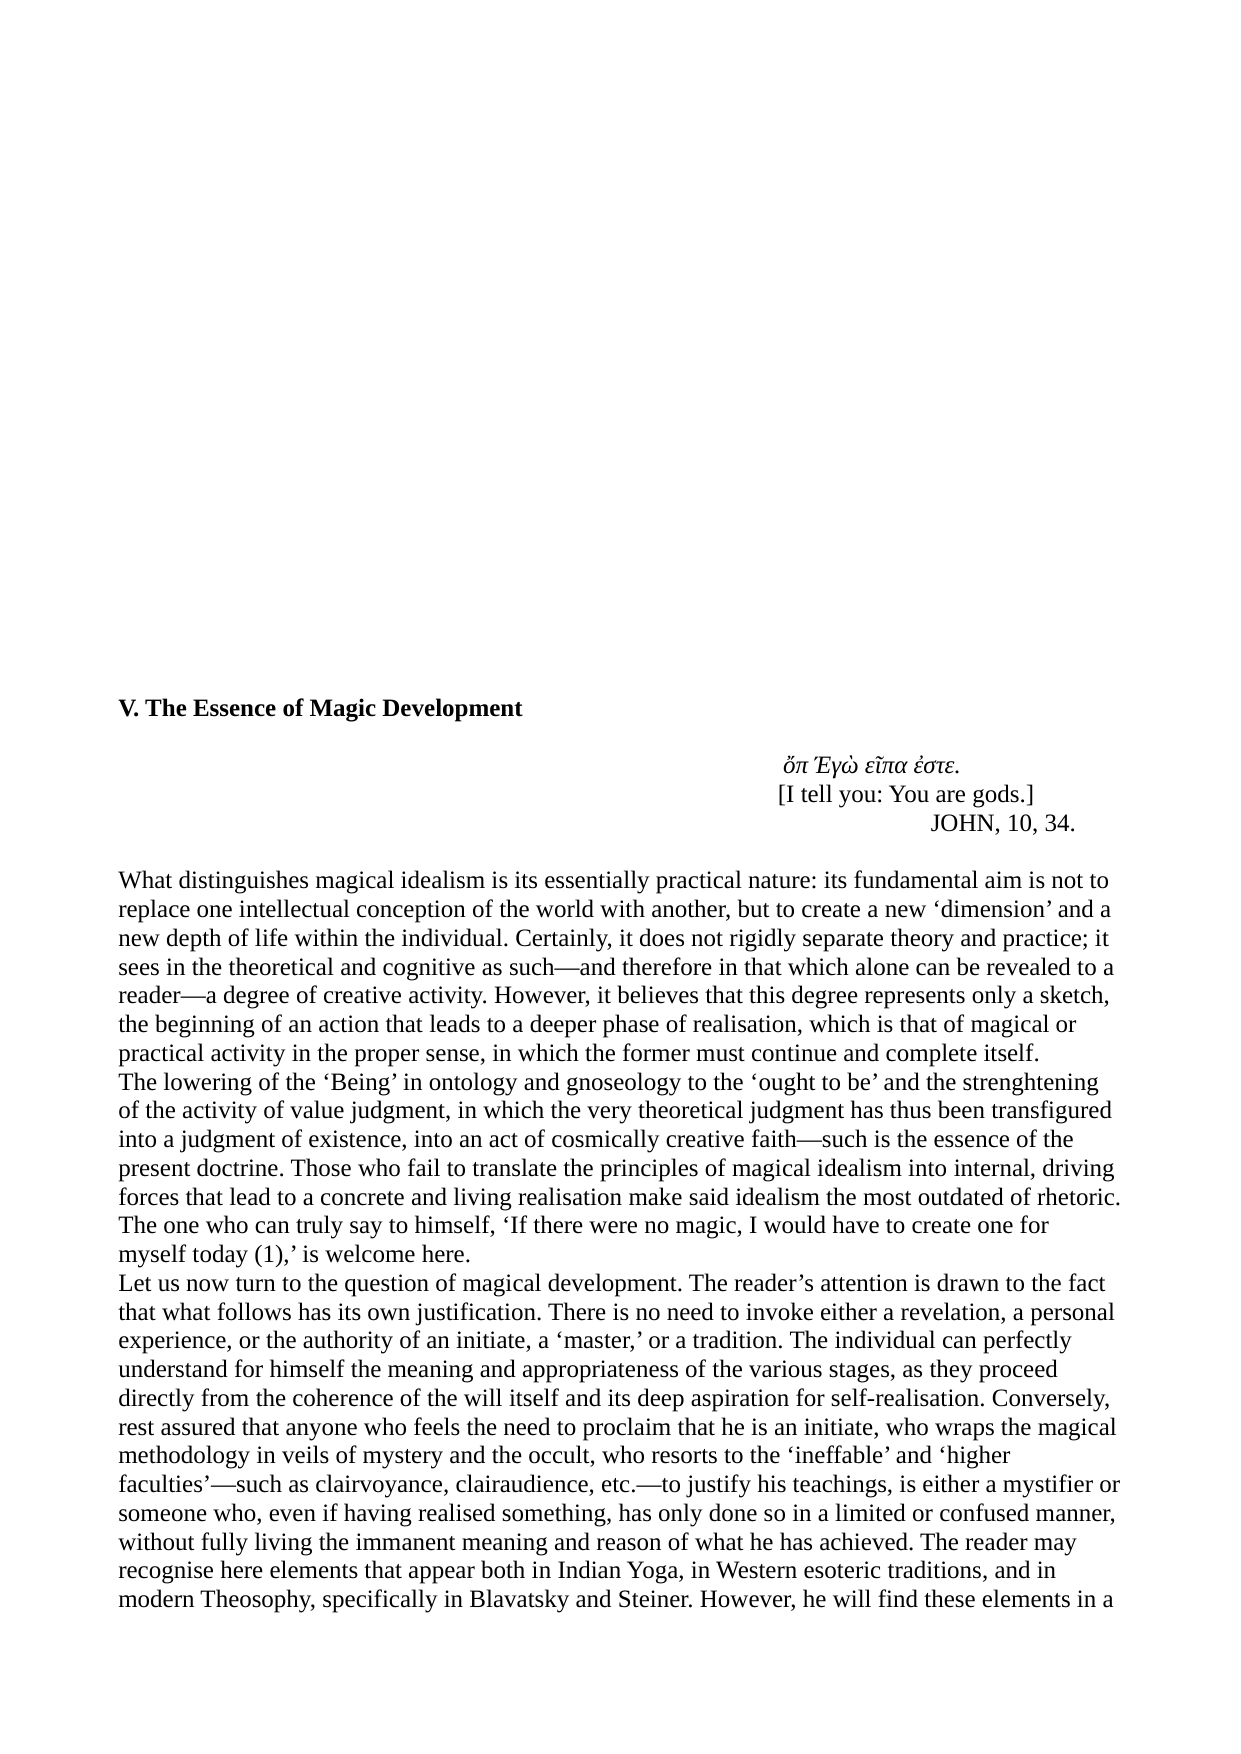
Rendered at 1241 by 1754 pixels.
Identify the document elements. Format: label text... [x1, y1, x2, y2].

text What distinguishes magical idealism is its essentially practical nature: its fundamental aim is not to replace one intellectual conception of the world with another, but to create a new ‘dimension’ and a new depth of life within the individual. Certainly, it does not rigidly separate theory and practice; it sees in the theoretical and cognitive as such—and therefore in that which alone can be revealed to a reader—a degree of creative activity. However, it believes that this degree represents only a sketch, the beginning of an action that leads to a deeper phase of realisation, which is that of magical or practical activity in the proper sense, in which the former must continue and complete itself. [118, 866, 1122, 1067]
text Let us now turn to the question of magical development. The reader’s attention is drawn to the fact that what follows has its own justification. There is no need to invoke either a revelation, a personal experience, or the authority of an initiate, a ‘master,’ or a tradition. The individual can perfectly understand for himself the meaning and appropriateness of the various stages, as they proceed directly from the coherence of the will itself and its deep aspiration for self-realisation. Conversely, rest assured that anyone who feels the need to proclaim that he is an initiate, who wraps the magical methodology in veils of mystery and the occult, who resorts to the ‘ineffable’ and ‘higher faculties’—such as clairvoyance, clairaudience, etc.—to justify his teachings, is either a mystifier or someone who, even if having realised something, has only done so in a limited or confused manner, without fully living the immanent meaning and reason of what he has achieved. The reader may recognise here elements that appear both in Indian Yoga, in Western esoteric traditions, and in modern Theosophy, specifically in Blavatsky and Steiner. However, he will find these elements in a [118, 1268, 1122, 1613]
text V. The Essence of Magic Development [118, 693, 1122, 722]
text ὄπ Έγὼ εῖπα ἐστε. [I tell you: You are gods.] JOHN, 10, 34. [118, 751, 1122, 837]
text The lowering of the ‘Being’ in ontology and gnoseology to the ‘ought to be’ and the strenghtening of the activity of value judgment, in which the very theoretical judgment has thus been transfigured into a judgment of existence, into an act of cosmically creative faith—such is the essence of the present doctrine. Those who fail to translate the principles of magical idealism into internal, driving forces that lead to a concrete and living realisation make said idealism the most outdated of rhetoric. The one who can truly say to himself, ‘If there were no magic, I would have to create one for myself today (1),’ is welcome here. [118, 1067, 1122, 1268]
